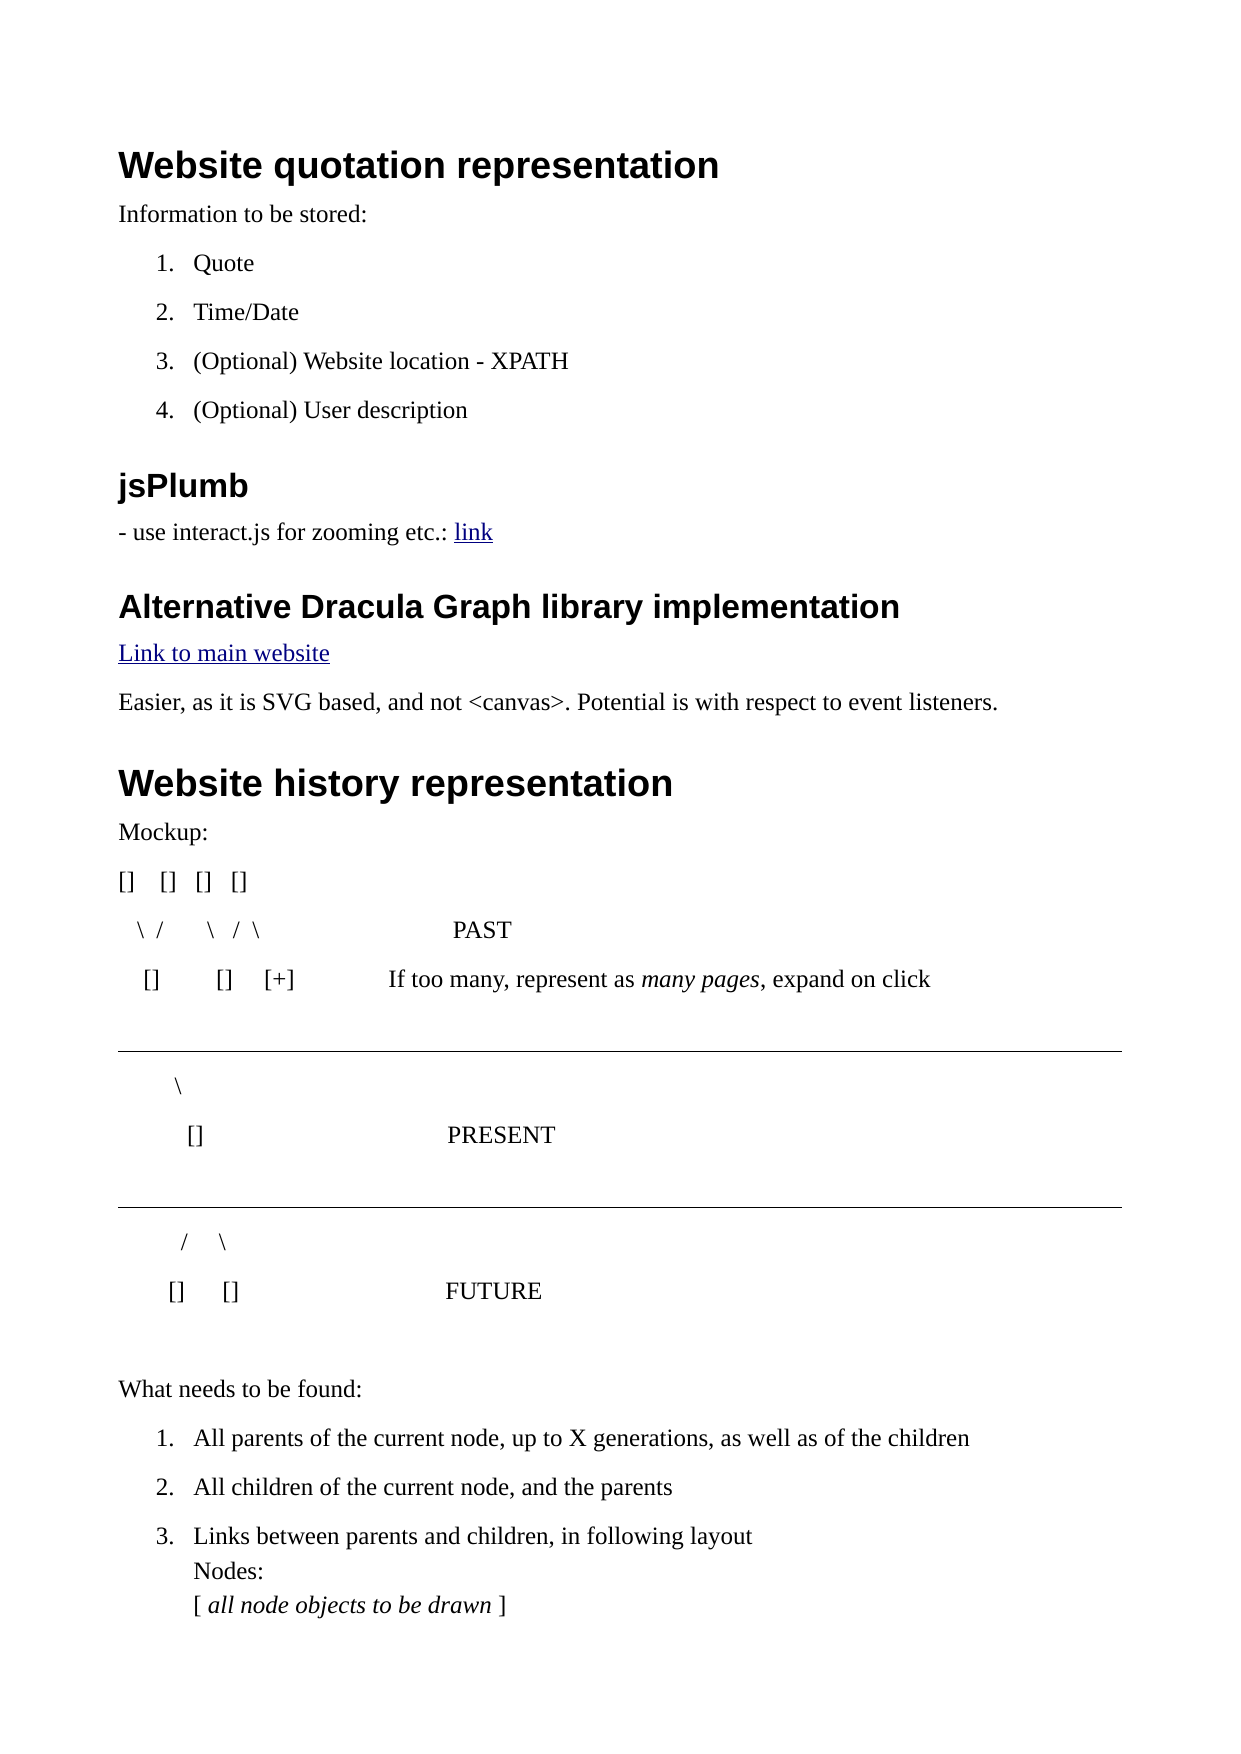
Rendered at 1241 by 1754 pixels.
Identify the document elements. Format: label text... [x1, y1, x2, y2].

subtitle Website history representation [118, 761, 1122, 804]
text / \ [118, 1227, 1122, 1256]
text [] PRESENT [118, 1120, 1122, 1149]
subtitle Website quotation representation [118, 143, 1122, 187]
text [] [] [] [] [118, 866, 1122, 895]
text Mockup: [118, 817, 1122, 846]
text Easier, as it is SVG based, and not <canvas>. Potential is with respect to event listeners. [118, 687, 1122, 715]
text - use interact.js for zooming etc.: link [118, 517, 1122, 545]
list All children of the current node, and the parents [156, 1472, 1122, 1501]
subtitle jsPlumb [118, 465, 1122, 504]
text What needs to be found: [118, 1374, 1122, 1403]
list All parents of the current node, up to X generations, as well as of the children [156, 1423, 1122, 1452]
text Information to be stored: [118, 199, 1122, 228]
list Time/Date [156, 297, 1122, 326]
list Links between parents and children, in following layout Nodes: [ all node objects to be drawn ] [156, 1521, 1122, 1619]
list Quote [156, 248, 1122, 277]
text [] [] [+] If too many, represent as many pages, expand on click [118, 964, 1122, 993]
text [] [] FUTURE [118, 1276, 1122, 1305]
text \ / \ / \ PAST [118, 915, 1122, 944]
text \ [118, 1071, 1122, 1100]
list (Optional) User description [156, 396, 1122, 424]
text Link to main website [118, 638, 1122, 666]
subtitle Alternative Dracula Graph library implementation [118, 586, 1122, 625]
list (Optional) Website location - XPATH [156, 346, 1122, 375]
